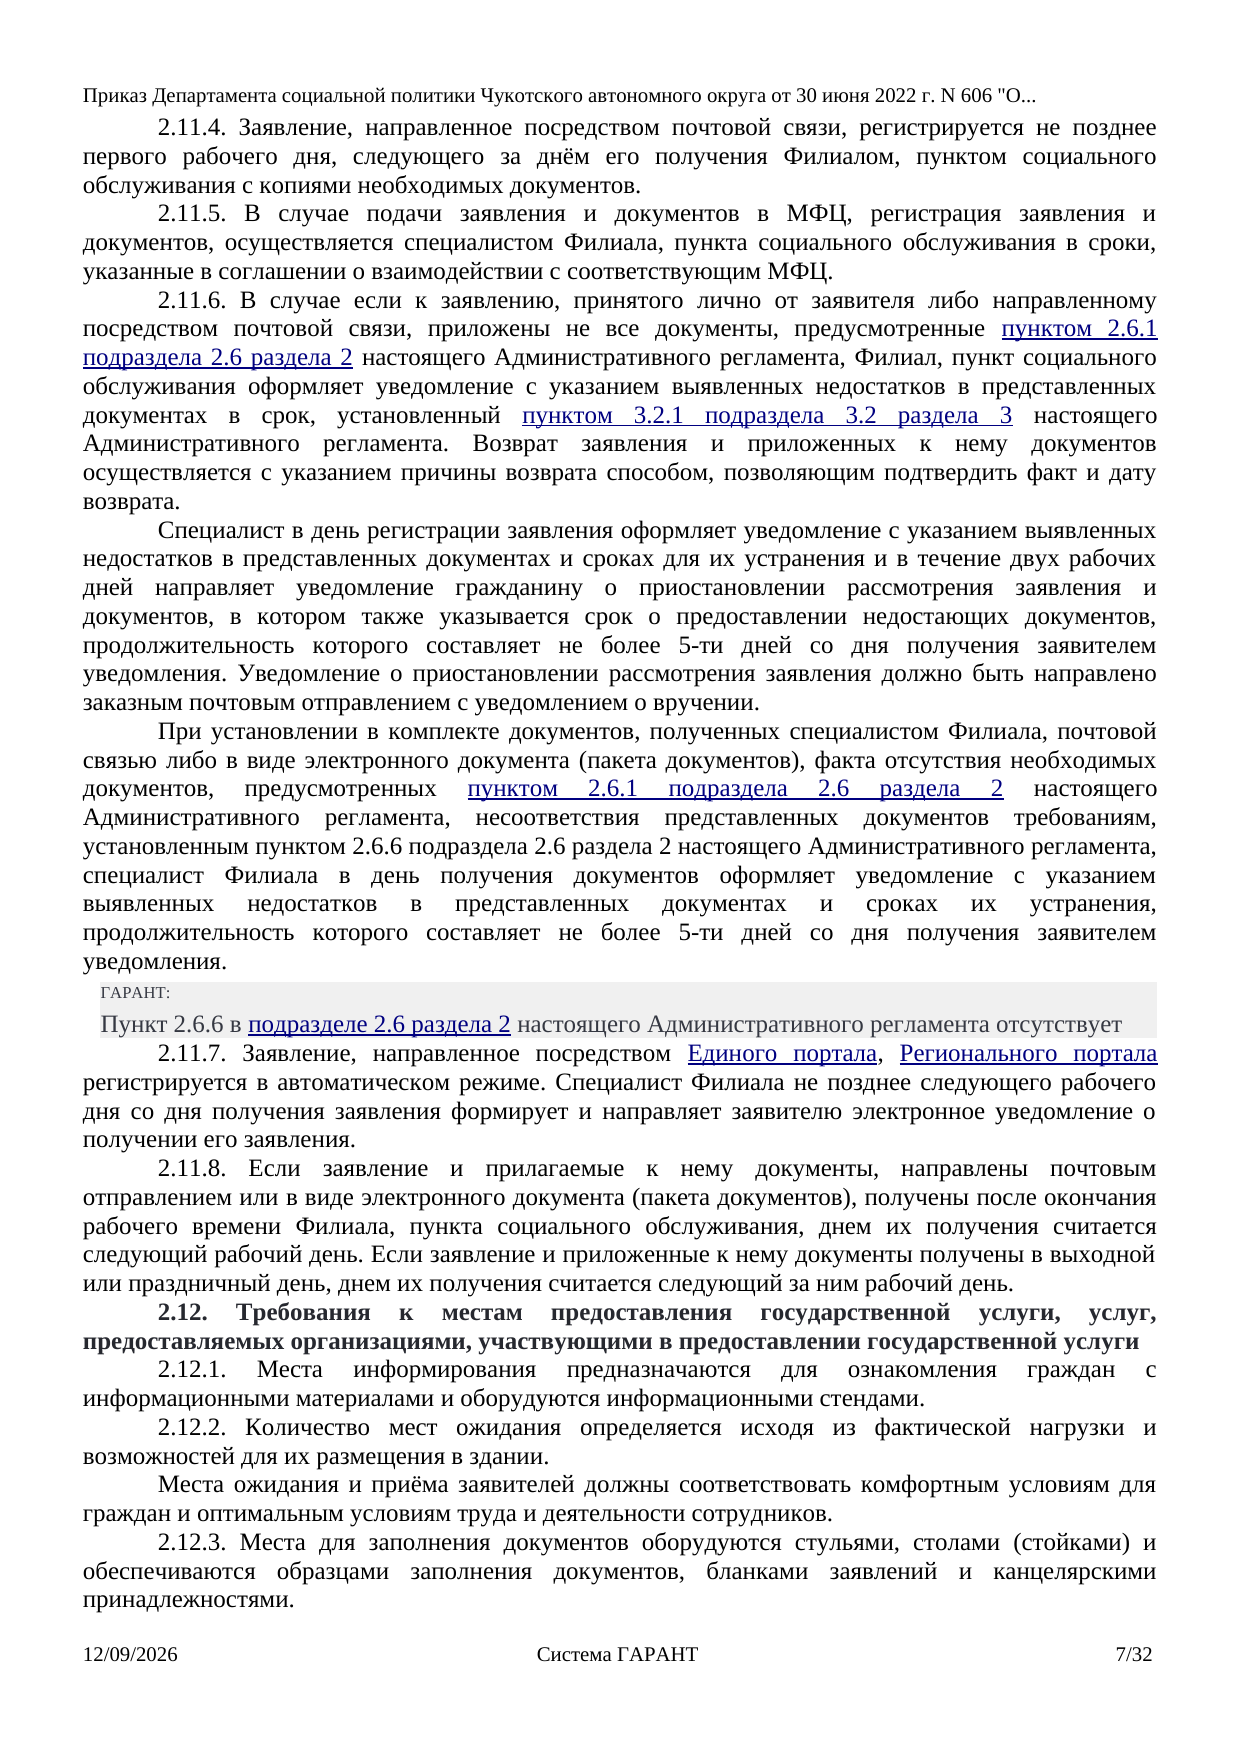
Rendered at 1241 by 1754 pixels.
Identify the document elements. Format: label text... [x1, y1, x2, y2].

text 2.11.5. В случае подачи заявления и документов в МФЦ, регистрация заявления и документов, осуществляется специалистом Филиала, пункта социального обслуживания в сроки, указанные в соглашении о взаимодействии с соответствующим МФЦ. [83, 198, 1157, 285]
text 2.12.1. Места информирования предназначаются для ознакомления граждан с информационными материалами и оборудуются информационными стендами. [83, 1354, 1157, 1412]
text 2.11.4. Заявление, направленное посредством почтовой связи, регистрируется не позднее первого рабочего дня, следующего за днём его получения Филиалом, пунктом социального обслуживания с копиями необходимых документов. [83, 112, 1157, 198]
text Места ожидания и приёма заявителей должны соответствовать комфортным условиям для граждан и оптимальным условиям труда и деятельности сотрудников. [83, 1469, 1157, 1527]
text При установлении в комплекте документов, полученных специалистом Филиала, почтовой связью либо в виде электронного документа (пакета документов), факта отсутствия необходимых документов, предусмотренных пунктом 2.6.1 подраздела 2.6 раздела 2 настоящего Административного регламента, несоответствия представленных документов требованиям, установленным пунктом 2.6.6 подраздела 2.6 раздела 2 настоящего Административного регламента, специалист Филиала в день получения документов оформляет уведомление с указанием выявленных недостатков в представленных документах и сроках их устранения, продолжительность которого составляет не более 5-ти дней со дня получения заявителем уведомления. [83, 716, 1157, 975]
text 2.12.2. Количество мест ожидания определяется исходя из фактической нагрузки и возможностей для их размещения в здании. [83, 1412, 1157, 1469]
text Специалист в день регистрации заявления оформляет уведомление с указанием выявленных недостатков в представленных документах и сроках для их устранения и в течение двух рабочих дней направляет уведомление гражданину о приостановлении рассмотрения заявления и документов, в котором также указывается срок о предоставлении недостающих документов, продолжительность которого составляет не более 5-ти дней со дня получения заявителем уведомления. Уведомление о приостановлении рассмотрения заявления должно быть направлено заказным почтовым отправлением с уведомлением о вручении. [83, 515, 1157, 716]
text ГАРАНТ: [100, 982, 1157, 1002]
text 2.11.6. В случае если к заявлению, принятого лично от заявителя либо направленному посредством почтовой связи, приложены не все документы, предусмотренные пунктом 2.6.1 подраздела 2.6 раздела 2 настоящего Административного регламента, Филиал, пункт социального обслуживания оформляет уведомление с указанием выявленных недостатков в представленных документах в срок, установленный пунктом 3.2.1 подраздела 3.2 раздела 3 настоящего Административного регламента. Возврат заявления и приложенных к нему документов осуществляется с указанием причины возврата способом, позволяющим подтвердить факт и дату возврата. [83, 285, 1157, 515]
text Пункт 2.6.6 в подразделе 2.6 раздела 2 настоящего Административного регламента отсутствует [100, 1009, 1157, 1038]
text 2.11.7. Заявление, направленное посредством Единого портала, Регионального портала регистрируется в автоматическом режиме. Специалист Филиала не позднее следующего рабочего дня со дня получения заявления формирует и направляет заявителю электронное уведомление о получении его заявления. [83, 1038, 1157, 1153]
text 2.12. Требования к местам предоставления государственной услуги, услуг, предоставляемых организациями, участвующими в предоставлении государственной услуги [83, 1297, 1157, 1354]
text 2.11.8. Если заявление и прилагаемые к нему документы, направлены почтовым отправлением или в виде электронного документа (пакета документов), получены после окончания рабочего времени Филиала, пункта социального обслуживания, днем их получения считается следующий рабочий день. Если заявление и приложенные к нему документы получены в выходной или праздничный день, днем их получения считается следующий за ним рабочий день. [83, 1153, 1157, 1297]
text 2.12.3. Места для заполнения документов оборудуются стульями, столами (стойками) и обеспечиваются образцами заполнения документов, бланками заявлений и канцелярскими принадлежностями. [83, 1527, 1157, 1613]
